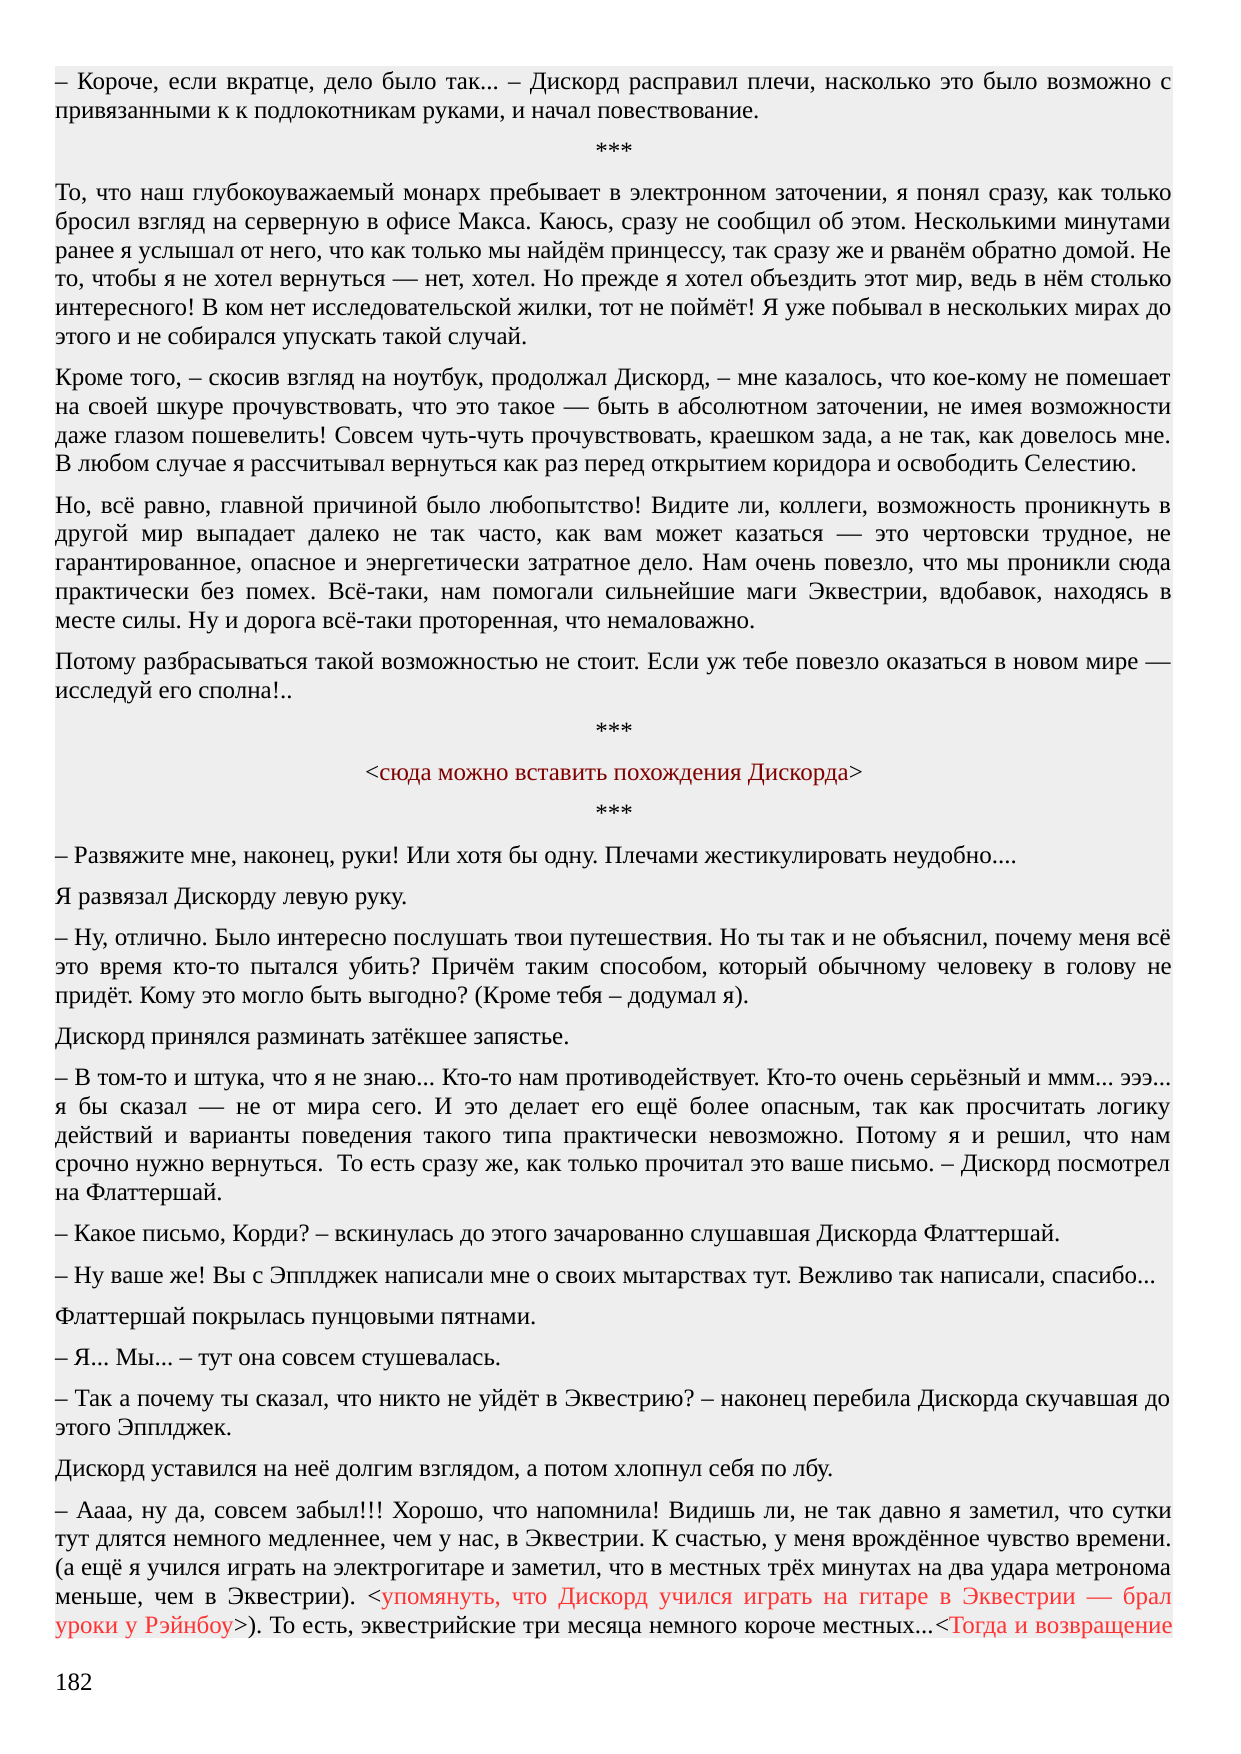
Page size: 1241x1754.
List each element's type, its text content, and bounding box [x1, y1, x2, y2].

text Флаттершай покрылась пунцовыми пятнами. [55, 1301, 1173, 1330]
text *** [55, 798, 1173, 827]
text То, что наш глубокоуважаемый монарх пребывает в электронном заточении, я понял сразу, как только бросил взгляд на серверную в офисе Макса. Каюсь, сразу не сообщил об этом. Несколькими минутами ранее я услышал от него, что как только мы найдём принцессу, так сразу же и рванём обратно домой. Не то, чтобы я не хотел вернуться — нет, хотел. Но прежде я хотел объездить этот мир, ведь в нём столько интересного! В ком нет исследовательской жилки, тот не поймёт! Я уже побывал в нескольких мирах до этого и не собирался упускать такой случай. [55, 177, 1173, 350]
text *** [55, 136, 1173, 165]
text *** [55, 716, 1173, 745]
text – Ну, отлично. Было интересно послушать твои путешествия. Но ты так и не объяснил, почему меня всё это время кто-то пытался убить? Причём таким способом, который обычному человеку в голову не придёт. Кому это могло быть выгодно? (Кроме тебя – додумал я). [55, 922, 1173, 1008]
text – Так а почему ты сказал, что никто не уйдёт в Эквестрию? – наконец перебила Дискорда скучавшая до этого Эпплджек. [55, 1383, 1173, 1441]
text – Короче, если вкратце, дело было так... – Дискорд расправил плечи, насколько это было возможно с привязанными к к подлокотникам руками, и начал повествование. [55, 66, 1173, 123]
text Дискорд уставился на неё долгим взглядом, а потом хлопнул себя по лбу. [55, 1453, 1173, 1482]
text – Какое письмо, Корди? – вскинулась до этого зачарованно слушавшая Дискорда Флаттершай. [55, 1218, 1173, 1247]
text Я развязал Дискорду левую руку. [55, 881, 1173, 910]
text Дискорд принялся разминать затёкшее запястье. [55, 1021, 1173, 1050]
text Но, всё равно, главной причиной было любопытство! Видите ли, коллеги, возможность проникнуть в другой мир выпадает далеко не так часто, как вам может казаться — это чертовски трудное, не гарантированное, опасное и энергетически затратное дело. Нам очень повезло, что мы проникли сюда практически без помех. Всё-таки, нам помогали сильнейшие маги Эквестрии, вдобавок, находясь в месте силы. Ну и дорога всё-таки проторенная, что немаловажно. [55, 490, 1173, 633]
text Кроме того, – скосив взгляд на ноутбук, продолжал Дискорд, – мне казалось, что кое-кому не помешает на своей шкуре прочувствовать, что это такое — быть в абсолютном заточении, не имея возможности даже глазом пошевелить! Совсем чуть-чуть прочувствовать, краешком зада, а не так, как довелось мне. В любом случае я рассчитывал вернуться как раз перед открытием коридора и освободить Селестию. [55, 362, 1173, 477]
text – Аааа, ну да, совсем забыл!!! Хорошо, что напомнила! Видишь ли, не так давно я заметил, что сутки тут длятся немного медленнее, чем у нас, в Эквестрии. К счастью, у меня врождённое чувство времени. (а ещё я учился играть на электрогитаре и заметил, что в местных трёх минутах на два удара метронома меньше, чем в Эквестрии). <упомянуть, что Дискорд учился играть на гитаре в Эквестрии — брал уроки у Рэйнбоу>). То есть, эквестрийские три месяца немного короче местных...<Тогда и возвращение [55, 1495, 1173, 1638]
text <сюда можно вставить похождения Дискорда> [55, 757, 1173, 786]
text – Ну ваше же! Вы с Эпплджек написали мне о своих мытарствах тут. Вежливо так написали, спасибо... [55, 1260, 1173, 1288]
text Потому разбрасываться такой возможностью не стоит. Если уж тебе повезло оказаться в новом мире — исследуй его сполна!.. [55, 646, 1173, 703]
text – Развяжите мне, наконец, руки! Или хотя бы одну. Плечами жестикулировать неудобно.... [55, 840, 1173, 868]
text – Я... Мы... – тут она совсем стушевалась. [55, 1342, 1173, 1371]
text – В том-то и штука, что я не знаю... Кто-то нам противодействует. Кто-то очень серьёзный и ммм... эээ... я бы сказал — не от мира сего. И это делает его ещё более опасным, так как просчитать логику действий и варианты поведения такого типа практически невозможно. Потому я и решил, что нам срочно нужно вернуться. То есть сразу же, как только прочитал это ваше письмо. – Дискорд посмотрел на Флаттершай. [55, 1062, 1173, 1206]
